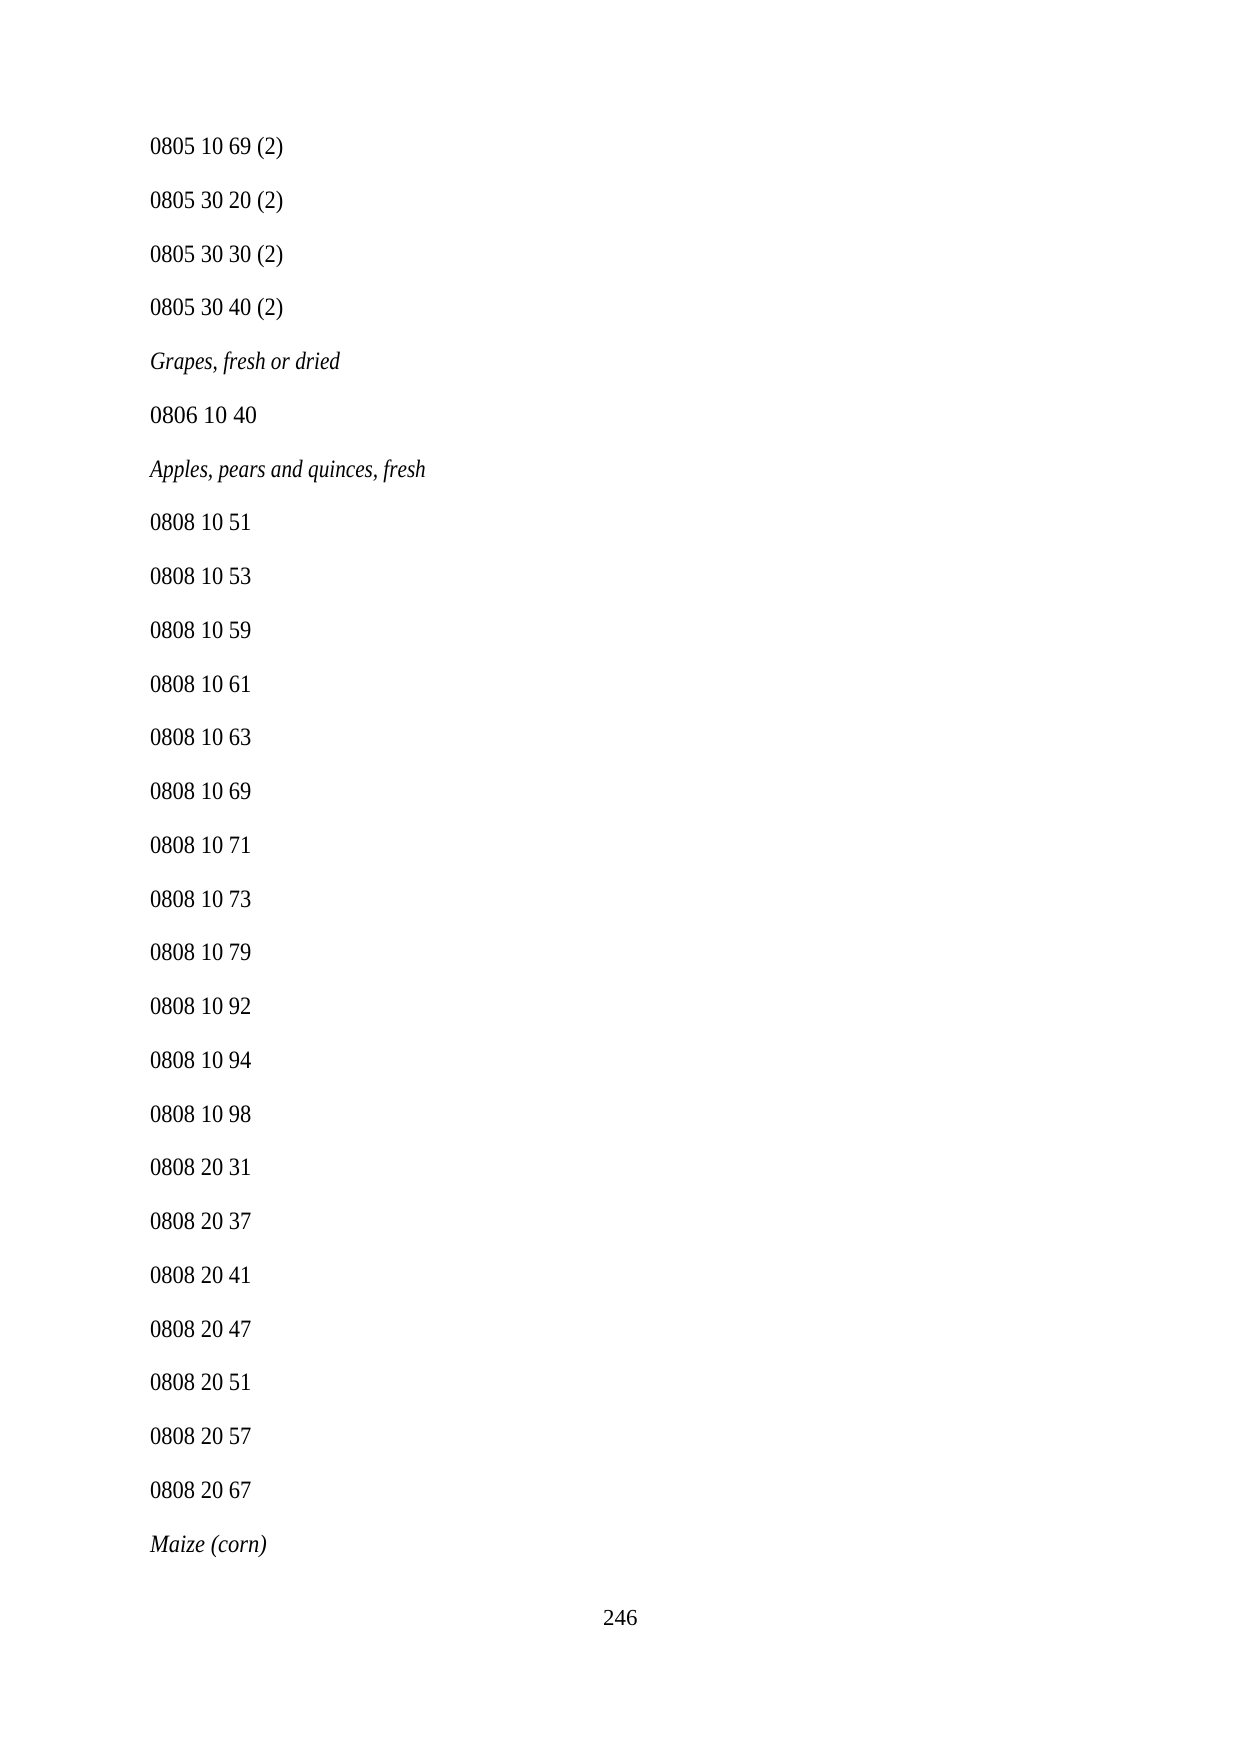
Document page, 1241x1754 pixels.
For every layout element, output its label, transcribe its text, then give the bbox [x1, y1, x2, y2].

text 0808 10 63 [150, 722, 1090, 751]
text Grapes, fresh or dried [150, 346, 1090, 375]
text 0808 10 61 [150, 669, 1090, 697]
text 0808 10 79 [150, 937, 1090, 966]
text 0808 10 51 [150, 507, 1090, 536]
text Apples, pears and quinces, fresh [150, 454, 1090, 482]
text Maize (corn) [150, 1529, 1090, 1557]
text 0808 20 67 [150, 1475, 1090, 1504]
text 0808 10 53 [150, 561, 1090, 590]
text 0805 30 40 (2) [150, 292, 1090, 321]
text 0805 30 30 (2) [150, 239, 1090, 267]
text 0808 20 31 [150, 1152, 1090, 1181]
text 0805 30 20 (2) [150, 185, 1090, 214]
text 0808 20 41 [150, 1260, 1090, 1289]
text 0808 10 71 [150, 830, 1090, 859]
text 0808 20 47 [150, 1314, 1090, 1342]
text 0808 10 94 [150, 1045, 1090, 1074]
text 0808 10 98 [150, 1099, 1090, 1127]
text 0808 20 37 [150, 1206, 1090, 1235]
text 0808 10 69 [150, 776, 1090, 805]
text 0808 10 92 [150, 991, 1090, 1020]
text 0808 10 73 [150, 884, 1090, 912]
text 0805 10 69 (2) [150, 131, 1090, 160]
text 0808 20 57 [150, 1421, 1090, 1450]
text 0808 10 59 [150, 615, 1090, 644]
text 0808 20 51 [150, 1367, 1090, 1396]
text 0806 10 40 [150, 400, 1090, 429]
